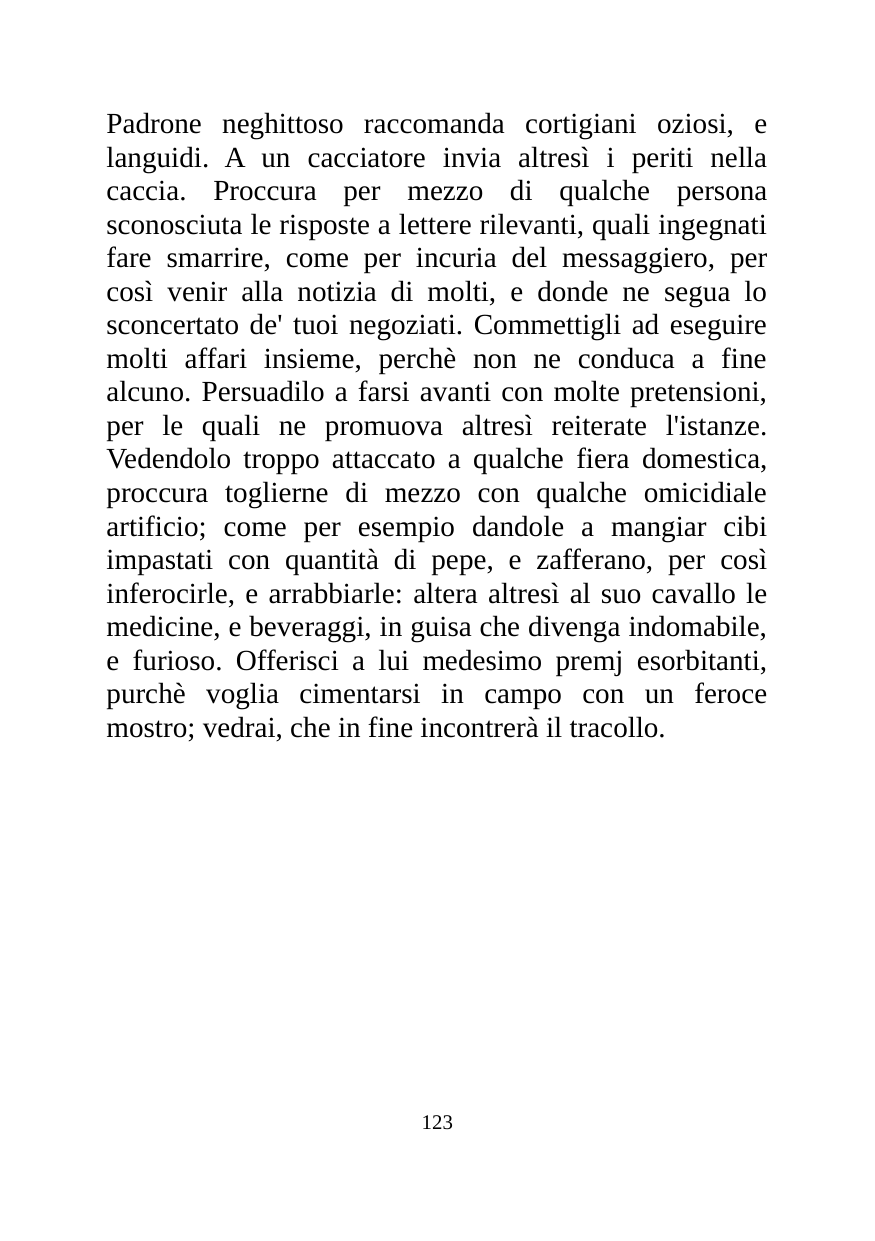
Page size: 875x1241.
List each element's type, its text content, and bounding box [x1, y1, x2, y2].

text Padrone neghittoso raccomanda cortigiani oziosi, e languidi. A un cacciatore invia altresì i periti nella caccia. Proccura per mezzo di qualche persona sconosciuta le risposte a lettere rilevanti, quali ingegnati fare smarrire, come per incuria del messaggiero, per così venir alla notizia di molti, e donde ne segua lo sconcertato de' tuoi negoziati. Commettigli ad eseguire molti affari insieme, perchè non ne conduca a fine alcuno. Persuadilo a farsi avanti con molte pretensioni, per le quali ne promuova altresì reiterate l'istanze. Vedendolo troppo attaccato a qualche fiera domestica, proccura toglierne di mezzo con qualche omicidiale artificio; come per esempio dandole a mangiar cibi impastati con quantità di pepe, e zafferano, per così inferocirle, e arrabbiarle: altera altresì al suo cavallo le medicine, e beveraggi, in guisa che divenga indomabile, e furioso. Offerisci a lui medesimo premj esorbitanti, purchè voglia cimentarsi in campo con un feroce mostro; vedrai, che in fine incontrerà il tracollo. [106, 106, 768, 743]
